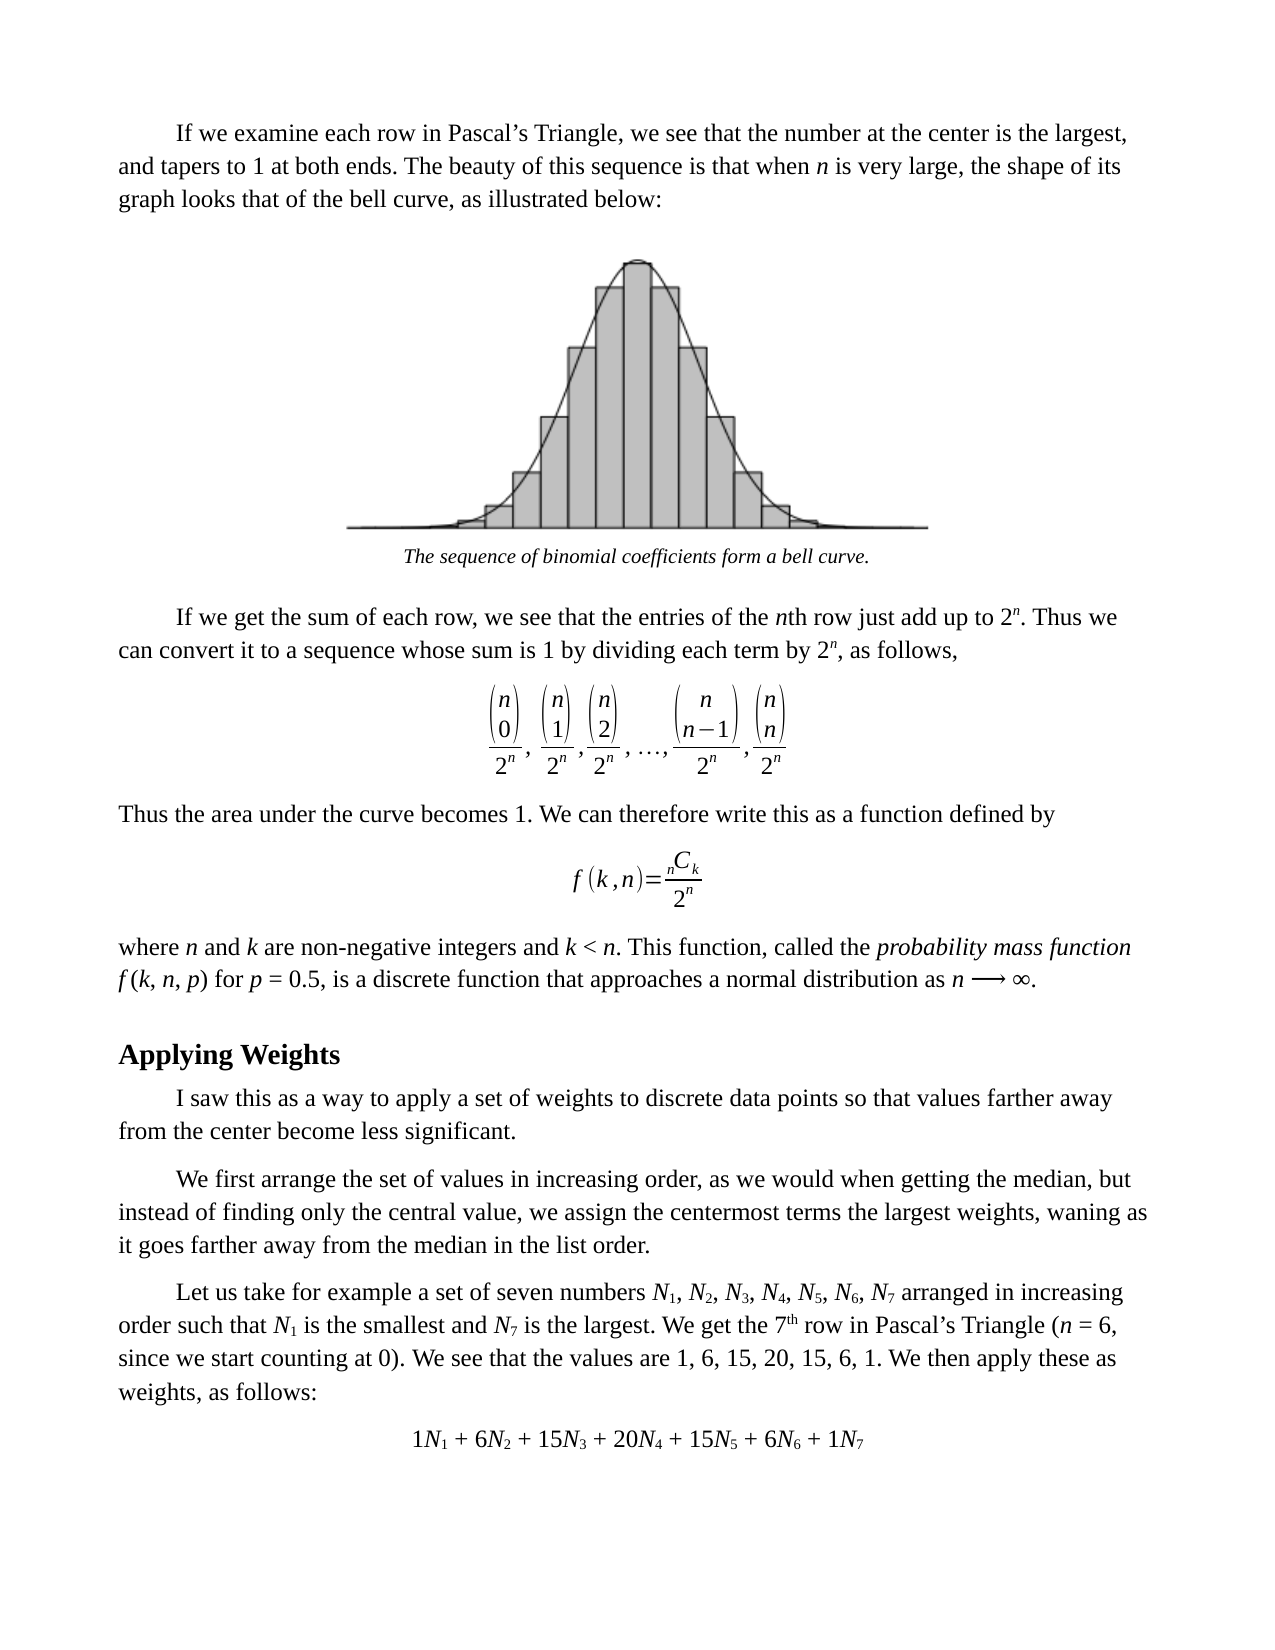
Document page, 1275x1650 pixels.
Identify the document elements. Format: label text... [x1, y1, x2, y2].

text Let us take for example a set of seven numbers N1, N2, N3, N4, N5, N6, N7 arranged in increasing order such that N1 is the smallest and N7 is the largest. We get the 7th row in Pascal’s Triangle (n = 6, since we start counting at 0). We see that the values are 1, 6, 15, 20, 15, 6, 1. We then apply these as weights, as follows: [118, 1277, 1157, 1405]
text Thus the area under the curve becomes 1. We can therefore write this as a function defined by [118, 799, 1157, 828]
subtitle Applying Weights [118, 1037, 1157, 1071]
text If we examine each row in Pascal’s Triangle, we see that the number at the center is the largest, and tapers to 1 at both ends. The beauty of this sequence is that when n is very large, the shape of its graph looks that of the bell curve, as illustrated below: [118, 118, 1157, 213]
text 1N1 + 6N2 + 15N3 + 20N4 + 15N5 + 6N6 + 1N7 [118, 1424, 1157, 1453]
text If we get the sum of each row, we see that the entries of the nth row just add up to 2n. Thus we can convert it to a sequence whose sum is 1 by dividing each term by 2n, as follows, [118, 232, 1157, 664]
picture [331, 244, 944, 545]
text We first arrange the set of values in increasing order, as we would when getting the median, but instead of finding only the central value, we assign the centermost terms the largest weights, waning as it goes farther away from the median in the list order. [118, 1164, 1157, 1259]
text I saw this as a way to apply a set of weights to discrete data points so that values farther away from the center become less significant. [118, 1083, 1157, 1145]
text The sequence of binomial coefficients form a bell curve. [331, 545, 944, 568]
text where n and k are non-negative integers and k < n. This function, called the probability mass function f (k, n, p) for p = 0.5, is a discrete function that approaches a normal distribution as n ⟶ ∞. [118, 932, 1157, 993]
